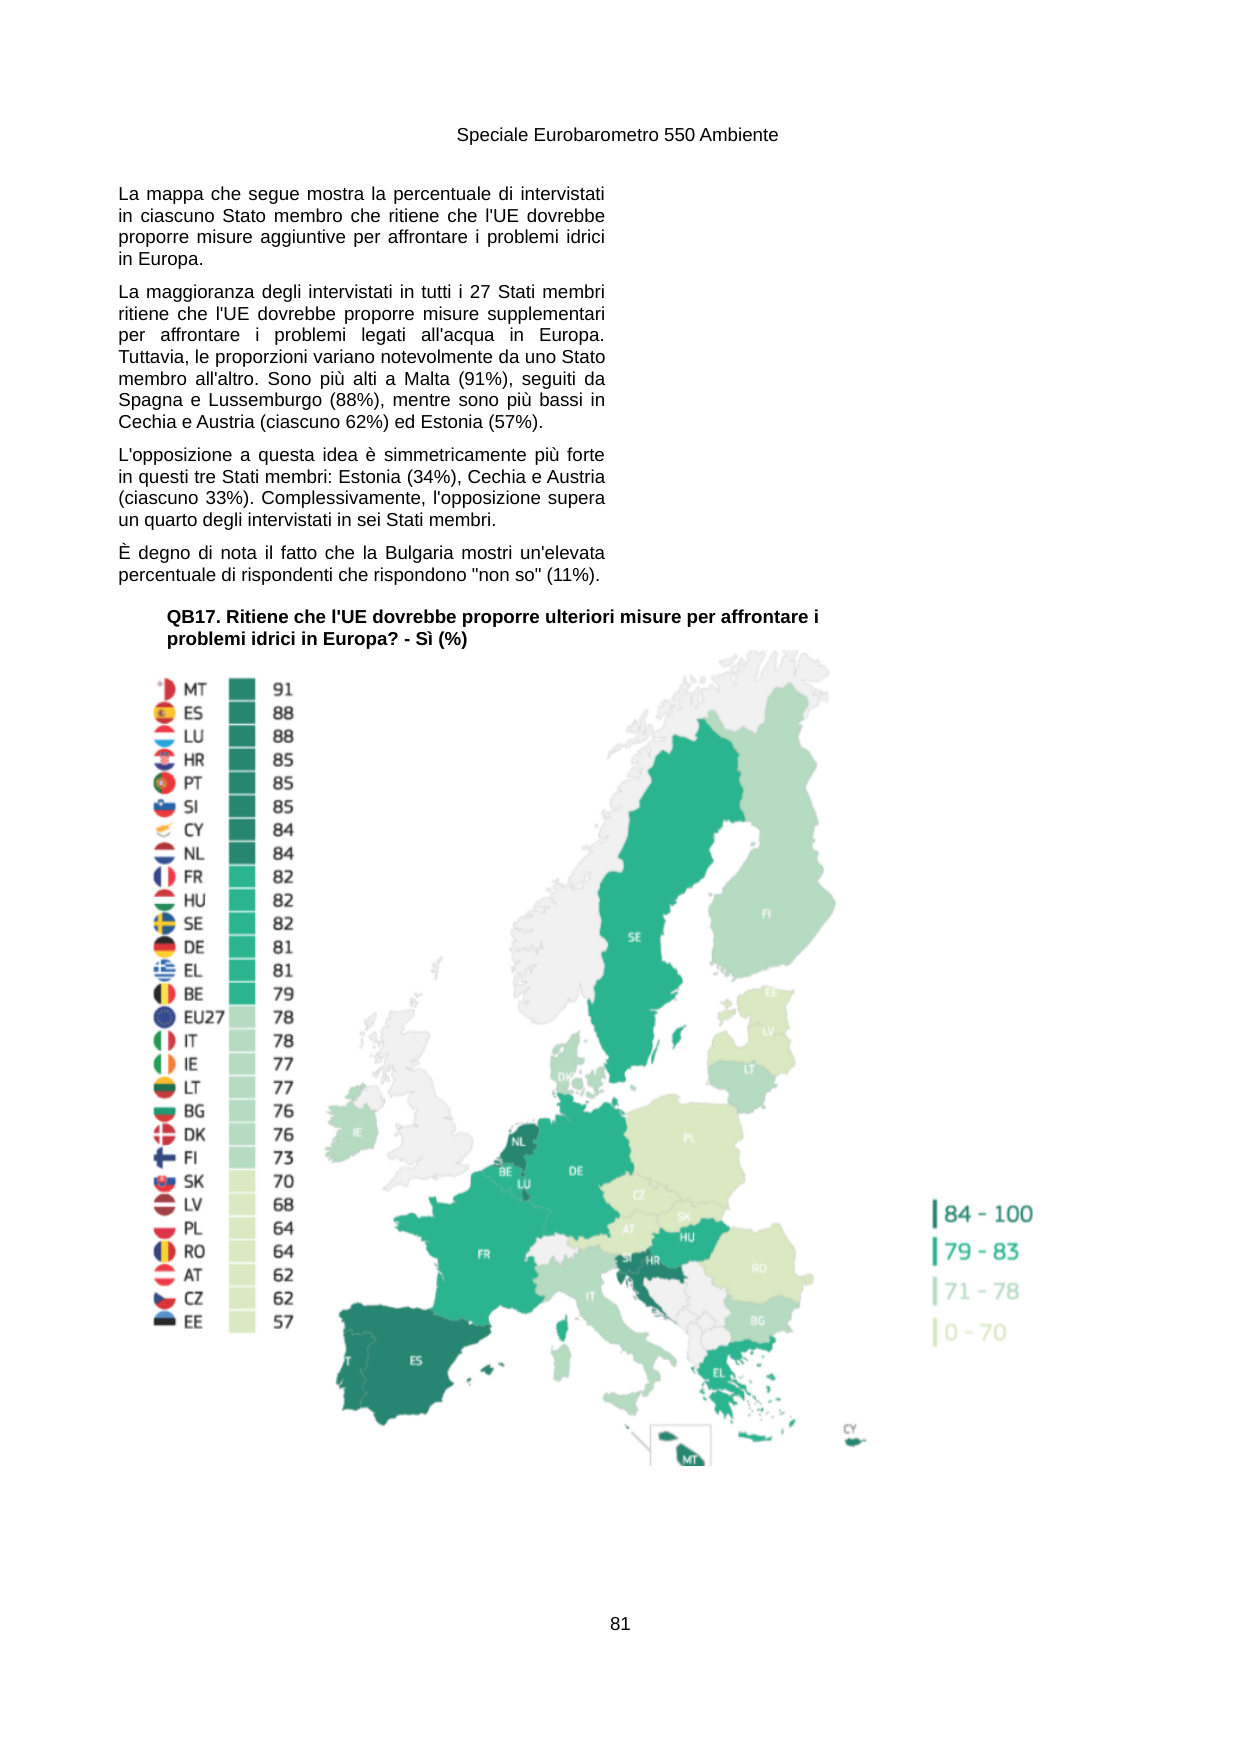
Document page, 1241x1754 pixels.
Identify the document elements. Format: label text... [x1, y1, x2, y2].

text È degno di nota il fatto che la Bulgaria mostri un'elevata percentuale di rispondenti che rispondono "non so" (11%). [118, 542, 605, 585]
text L'opposizione a questa idea è simmetricamente più forte in questi tre Stati membri: Estonia (34%), Cechia e Austria (ciascuno 33%). Complessivamente, l'opposizione supera un quarto degli intervistati in sei Stati membri. [118, 444, 605, 530]
text La mappa che segue mostra la percentuale di intervistati in ciascuno Stato membro che ritiene che l'UE dovrebbe proporre misure aggiuntive per affrontare i problemi idrici in Europa. [118, 183, 605, 269]
picture [118, 650, 1046, 1466]
text La maggioranza degli intervistati in tutti i 27 Stati membri ritiene che l'UE dovrebbe proporre misure supplementari per affrontare i problemi legati all'acqua in Europa. Tuttavia, le proporzioni variano notevolmente da uno Stato membro all'altro. Sono più alti a Malta (91%), seguiti da Spagna e Lussemburgo (88%), mentre sono più bassi in Cechia e Austria (ciascuno 62%) ed Estonia (57%). [118, 281, 605, 432]
